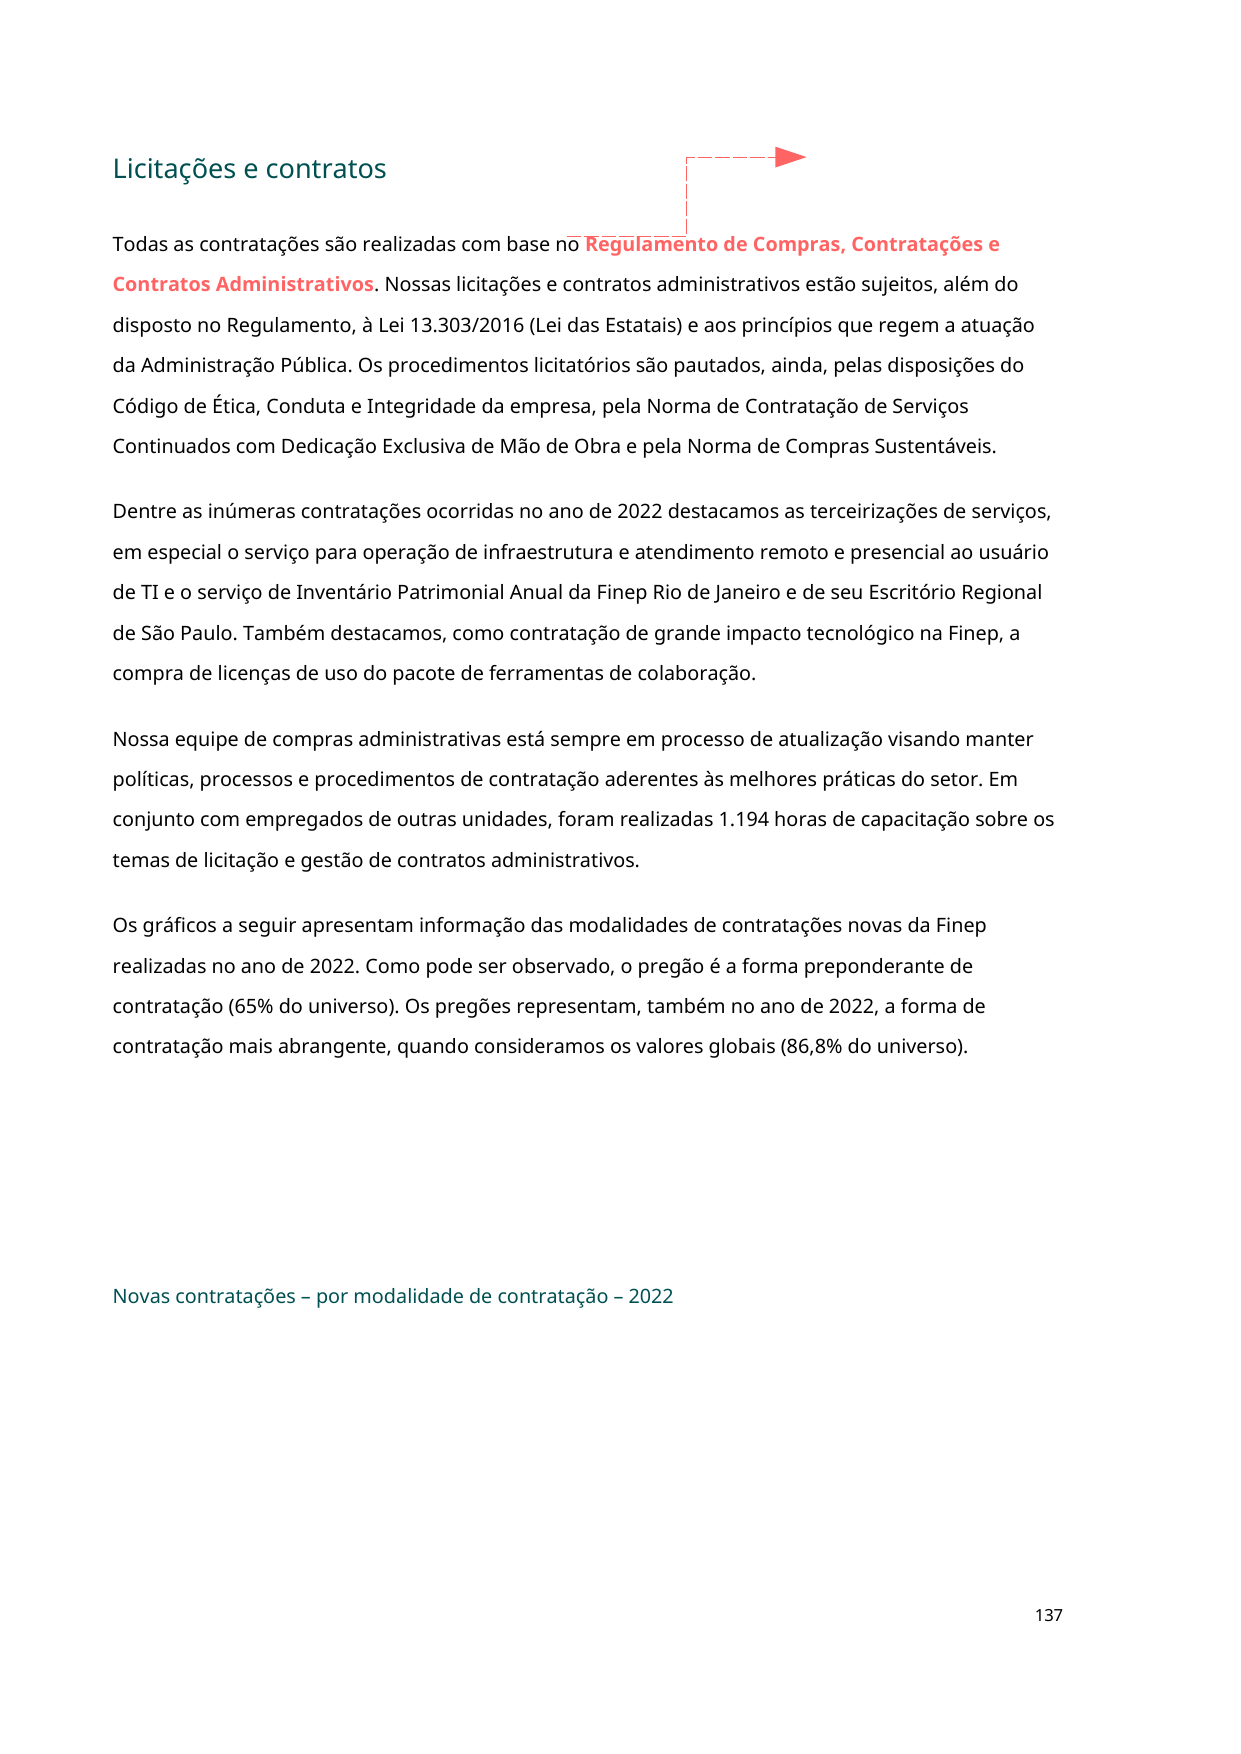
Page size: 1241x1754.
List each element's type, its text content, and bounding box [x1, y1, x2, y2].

text Nossa equipe de compras administrativas está sempre em processo de atualização visando manter políticas, processos e procedimentos de contratação aderentes às melhores práticas do setor. Em conjunto com empregados de outras unidades, foram realizadas 1.194 horas de capacitação sobre os temas de licitação e gestão de contratos administrativos. [112, 725, 1063, 873]
text Novas contratações – por modalidade de contratação – 2022 [112, 1282, 1063, 1309]
text Dentre as inúmeras contratações ocorridas no ano de 2022 destacamos as terceirizações de serviços, em especial o serviço para operação de infraestrutura e atendimento remoto e presencial ao usuário de TI e o serviço de Inventário Patrimonial Anual da Finep Rio de Janeiro e de seu Escritório Regional de São Paulo. Também destacamos, como contratação de grande impacto tecnológico na Finep, a compra de licenças de uso do pacote de ferramentas de colaboração. [112, 498, 1063, 686]
text Todas as contratações são realizadas com base no Regulamento de Compras, Contratações e Contratos Administrativos. Nossas licitações e contratos administrativos estão sujeitos, além do disposto no Regulamento, à Lei 13.303/2016 (Lei das Estatais) e aos princípios que regem a atuação da Administração Pública. Os procedimentos licitatórios são pautados, ainda, pelas disposições do Código de Ética, Conduta e Integridade da empresa, pela Norma de Contratação de Serviços Continuados com Dedicação Exclusiva de Mão de Obra e pela Norma de Compras Sustentáveis. [112, 230, 1063, 459]
subtitle Licitações e contratos [112, 150, 1063, 187]
text Os gráficos a seguir apresentam informação das modalidades de contratações novas da Finep realizadas no ano de 2022. Como pode ser observado, o pregão é a forma preponderante de contratação (65% do universo). Os pregões representam, também no ano de 2022, a forma de contratação mais abrangente, quando consideramos os valores globais (86,8% do universo). [112, 912, 1063, 1060]
